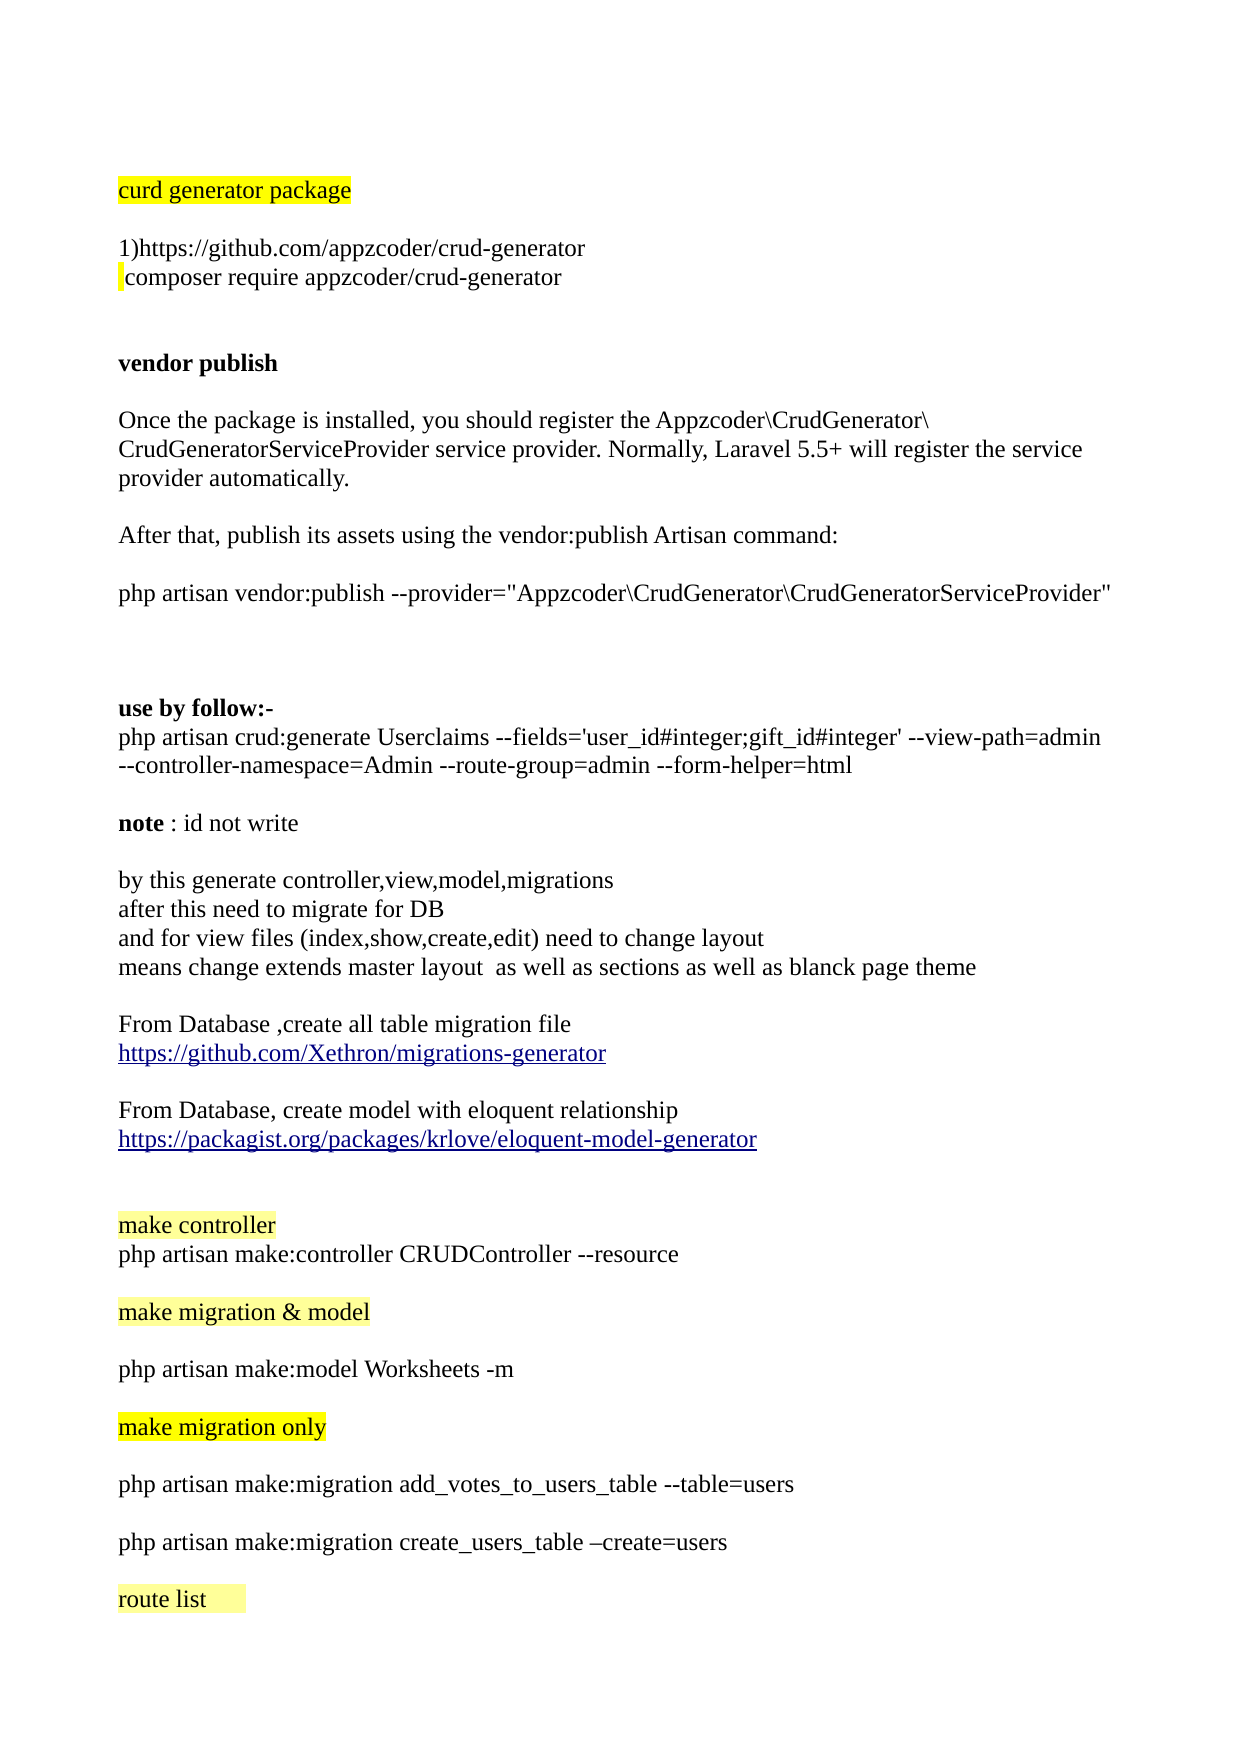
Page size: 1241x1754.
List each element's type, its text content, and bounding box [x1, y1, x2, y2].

text after this need to migrate for DB [118, 894, 1122, 923]
text use by follow:- [118, 693, 1122, 722]
text route list [118, 1584, 1122, 1613]
text php artisan make:migration add_votes_to_users_table --table=users [118, 1469, 1122, 1498]
text and for view files (index,show,create,edit) need to change layout [118, 923, 1122, 952]
text php artisan crud:generate Userclaims --fields='user_id#integer;gift_id#integer' --view-path=admin --controller-namespace=Admin --route-group=admin --form-helper=html [118, 722, 1122, 779]
text 1)https://github.com/appzcoder/crud-generator [118, 233, 1122, 262]
text https://github.com/Xethron/migrations-generator [118, 1038, 1122, 1067]
text means change extends master layout as well as sections as well as blanck page theme [118, 952, 1122, 981]
text php artisan vendor:publish --provider="Appzcoder\CrudGenerator\CrudGeneratorServiceProvider" [118, 578, 1122, 607]
text php artisan make:controller CRUDController --resource [118, 1239, 1122, 1268]
text make migration only [118, 1412, 1122, 1441]
text vendor publish [118, 348, 1122, 377]
text php artisan make:model Worksheets -m [118, 1354, 1122, 1383]
text make migration & model [118, 1297, 1122, 1326]
text composer require appzcoder/crud-generator [118, 262, 1122, 291]
text make controller [118, 1211, 1122, 1239]
text Once the package is installed, you should register the Appzcoder\CrudGenerator\CrudGeneratorServiceProvider service provider. Normally, Laravel 5.5+ will register the service provider automatically. [118, 406, 1122, 492]
text From Database, create model with eloquent relationship [118, 1096, 1122, 1124]
text curd generator package [118, 176, 1122, 204]
text https://packagist.org/packages/krlove/eloquent-model-generator [118, 1124, 1122, 1153]
text note : id not write [118, 808, 1122, 837]
text After that, publish its assets using the vendor:publish Artisan command: [118, 521, 1122, 549]
text From Database ,create all table migration file [118, 1009, 1122, 1038]
text php artisan make:migration create_users_table –create=users [118, 1527, 1122, 1556]
text by this generate controller,view,model,migrations [118, 866, 1122, 894]
